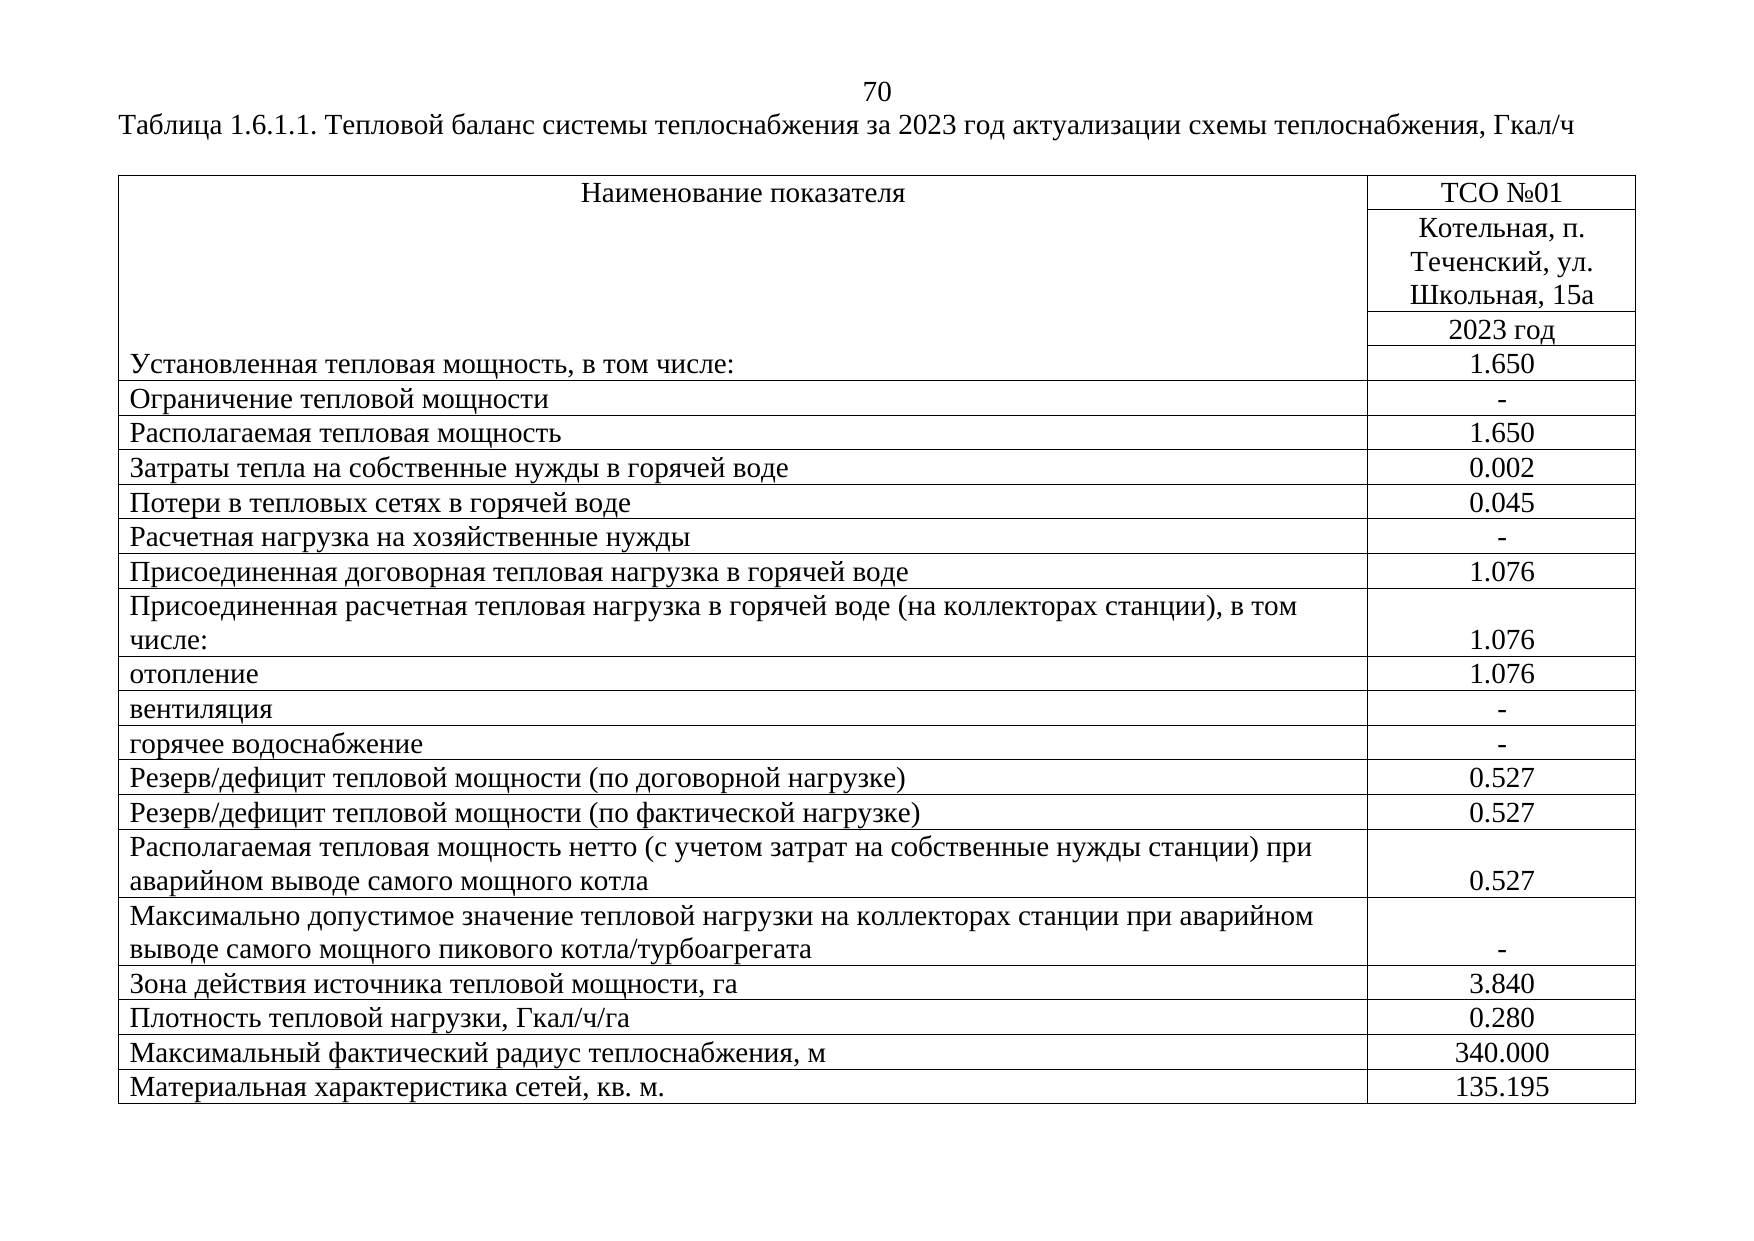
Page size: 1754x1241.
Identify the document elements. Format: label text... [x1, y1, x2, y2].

table_cell Плотность тепловой нагрузки, Гкал/ч/га [119, 1000, 1367, 1034]
table_cell 0.527 [1368, 760, 1635, 794]
table_cell Котельная, п. Теченский, ул. Школьная, 15а [1368, 210, 1635, 311]
table_cell - [1368, 519, 1635, 553]
table_cell Резерв/дефицит тепловой мощности (по фактической нагрузке) [119, 795, 1367, 828]
table_cell Располагаемая тепловая мощность нетто (с учетом затрат на собственные нужды станции) при аварийном выводе самого мощного котла [119, 830, 1367, 897]
table_cell 1.076 [1368, 657, 1635, 690]
table_cell Максимально допустимое значение тепловой нагрузки на коллекторах станции при аварийном выводе самого мощного пикового котла/турбоагрегата [119, 898, 1367, 965]
table_cell Располагаемая тепловая мощность [119, 416, 1367, 449]
table_cell Ограничение тепловой мощности [119, 381, 1367, 414]
table_cell горячее водоснабжение [119, 726, 1367, 759]
table_cell Расчетная нагрузка на хозяйственные нужды [119, 519, 1367, 553]
table_cell 0.527 [1368, 795, 1635, 828]
table_cell 0.045 [1368, 485, 1635, 518]
table_cell 2023 год [1368, 312, 1635, 345]
table_cell Установленная тепловая мощность, в том числе: [119, 345, 1367, 380]
table_cell 1.650 [1368, 346, 1635, 380]
table_cell 0.002 [1368, 450, 1635, 484]
table_cell вентиляция [119, 691, 1367, 725]
table_cell Затраты тепла на собственные нужды в горячей воде [119, 450, 1367, 484]
table_cell - [1368, 898, 1635, 965]
table_cell - [1368, 381, 1635, 414]
table_cell 1.076 [1368, 589, 1635, 656]
table_cell 1.076 [1368, 554, 1635, 587]
table_cell 0.280 [1368, 1000, 1635, 1034]
text Таблица 1.6.1.1. Тепловой баланс системы теплоснабжения за 2023 год актуализации схемы теплоснабжения, Гкал/ч [118, 107, 1636, 141]
table_cell 3.840 [1368, 966, 1635, 999]
table_cell Резерв/дефицит тепловой мощности (по договорной нагрузке) [119, 760, 1367, 794]
table_cell отопление [119, 657, 1367, 690]
table_cell Присоединенная договорная тепловая нагрузка в горячей воде [119, 554, 1367, 587]
table_cell 1.650 [1368, 416, 1635, 449]
table_cell - [1368, 726, 1635, 759]
table_cell Зона действия источника тепловой мощности, га [119, 966, 1367, 999]
table_cell Потери в тепловых сетях в горячей воде [119, 485, 1367, 518]
table_cell Максимальный фактический радиус теплоснабжения, м [119, 1035, 1367, 1068]
table_cell 340.000 [1368, 1035, 1635, 1068]
table_cell 135.195 [1368, 1070, 1635, 1103]
table_header ТСО №01 [1368, 176, 1635, 209]
table_cell 0.527 [1368, 830, 1635, 897]
table_cell - [1368, 691, 1635, 725]
table_cell Присоединенная расчетная тепловая нагрузка в горячей воде (на коллекторах станции), в том числе: [119, 589, 1367, 656]
table_cell Материальная характеристика сетей, кв. м. [119, 1070, 1367, 1103]
table_header Наименование показателя [119, 176, 1367, 345]
